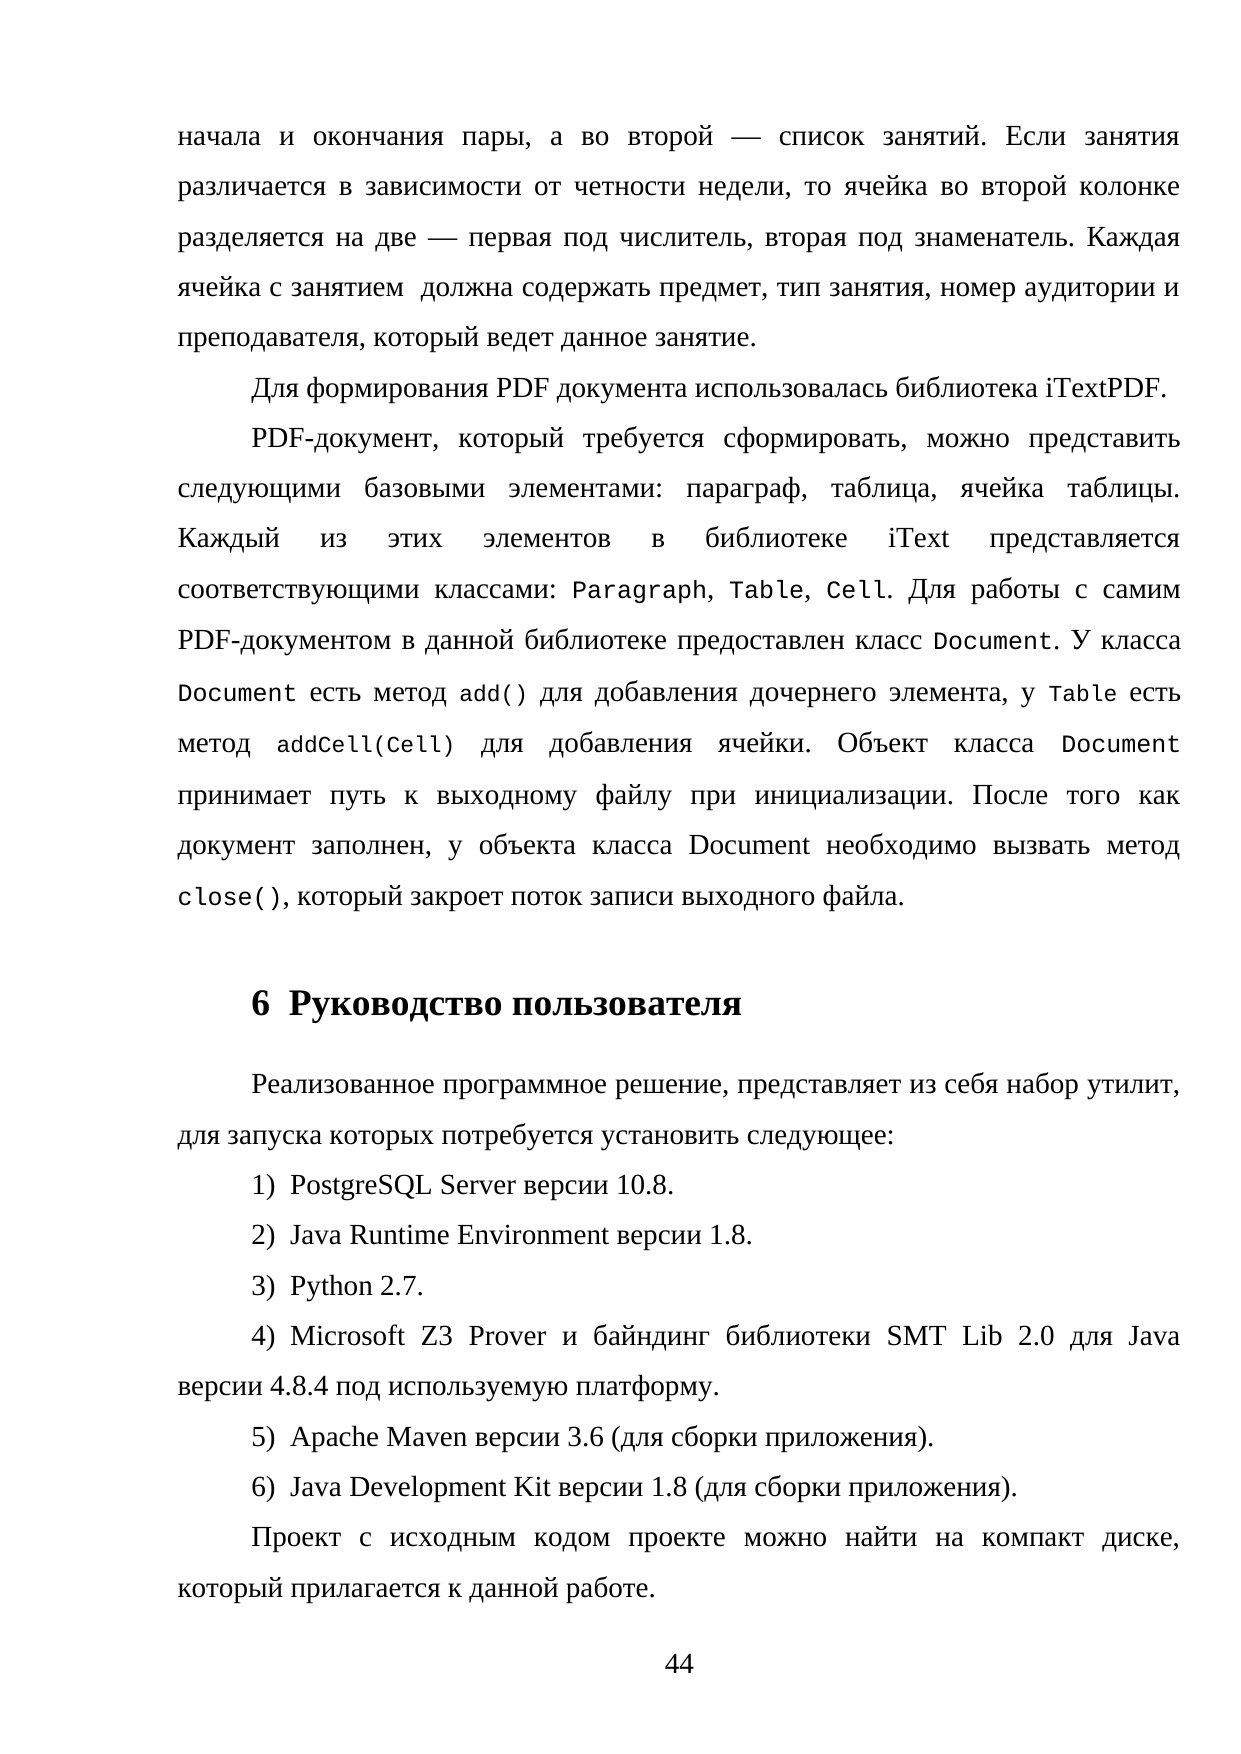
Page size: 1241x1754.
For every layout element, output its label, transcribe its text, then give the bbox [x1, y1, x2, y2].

text PDF-документ, который требуется сформировать, можно представить следующими базовыми элементами: параграф, таблица, ячейка таблицы. Каждый из этих элементов в библиотеке iText представляется соответствующими классами: Paragraph, Table, Cell. Для работы с самим PDF-документом в данной библиотеке предоставлен класс Document. У класса Document есть метод add() для добавления дочернего элемента, у Table есть метод addCell(Cell) для добавления ячейки. Объект класса Document принимает путь к выходному файлу при инициализации. После того как документ заполнен, у объекта класса Document необходимо вызвать метод close(), который закроет поток записи выходного файла. [177, 420, 1181, 913]
text Реализованное программное решение, представляет из себя набор утилит, для запуска которых потребуется установить следующее: [177, 1067, 1181, 1150]
subtitle Руководство пользователя [177, 980, 1181, 1023]
text Проект с исходным кодом проекте можно найти на компакт диске, который прилагается к данной работе. [177, 1519, 1181, 1603]
list Java Development Kit версии 1.8 (для сборки приложения). [177, 1469, 1181, 1503]
list Apache Maven версии 3.6 (для сборки приложения). [177, 1419, 1181, 1452]
list Python 2.7. [177, 1268, 1181, 1301]
text Для формирования PDF документа использовалась библиотека iTextPDF. [177, 370, 1181, 403]
text начала и окончания пары, а во второй — список занятий. Если занятия различается в зависимости от четности недели, то ячейка во второй колонке разделяется на две — первая под числитель, вторая под знаменатель. Каждая ячейка с занятием должна содержать предмет, тип занятия, номер аудитории и преподавателя, который ведет данное занятие. [177, 118, 1181, 353]
list Microsoft Z3 Prover и байндинг библиотеки SMT Lib 2.0 для Java версии 4.8.4 под используемую платформу. [177, 1318, 1181, 1402]
list PostgreSQL Server версии 10.8. [177, 1167, 1181, 1201]
list Java Runtime Environment версии 1.8. [177, 1217, 1181, 1251]
